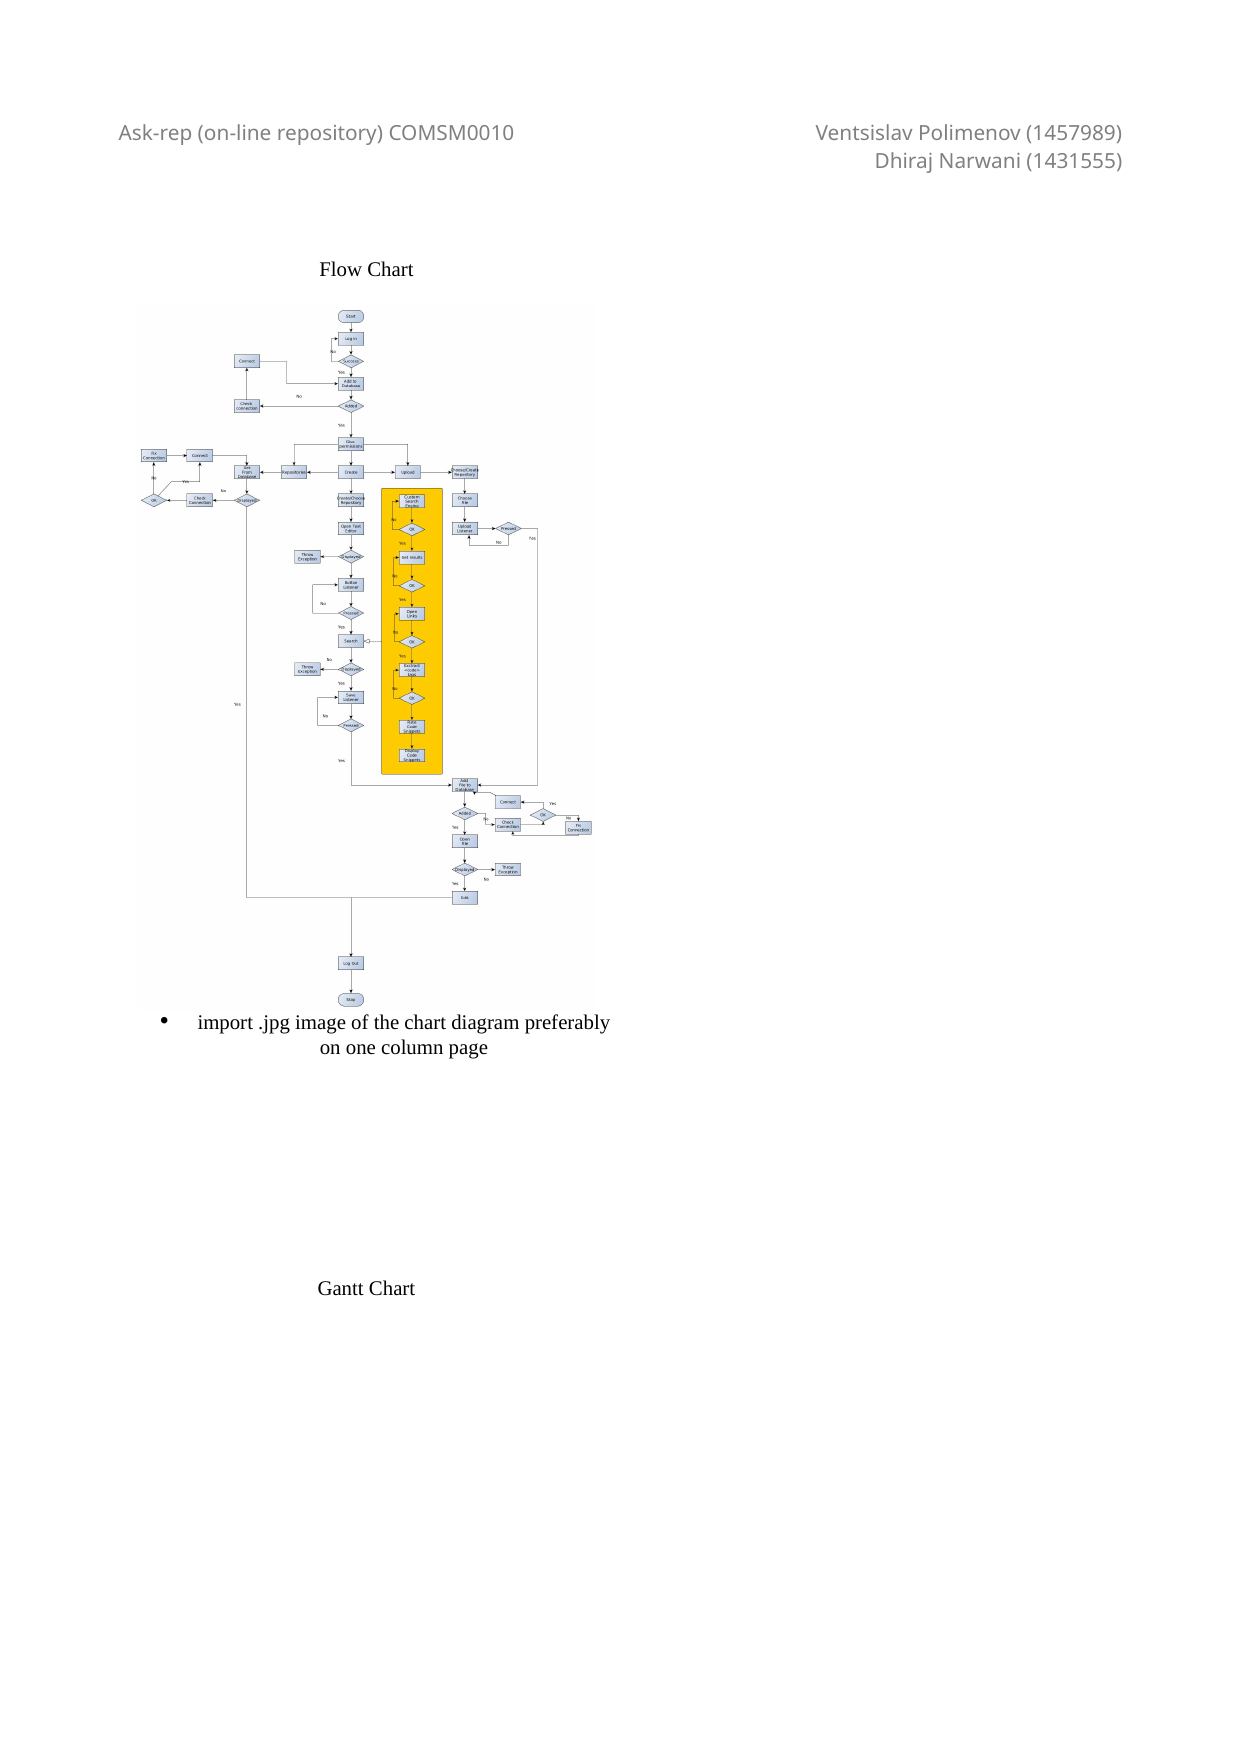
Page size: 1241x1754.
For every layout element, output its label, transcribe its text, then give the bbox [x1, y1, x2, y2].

picture [136, 305, 596, 1011]
text Flow Chart [118, 257, 614, 281]
list import .jpg image of the chart diagram preferably on one column page [156, 862, 614, 1059]
text Gantt Chart [118, 1276, 614, 1300]
